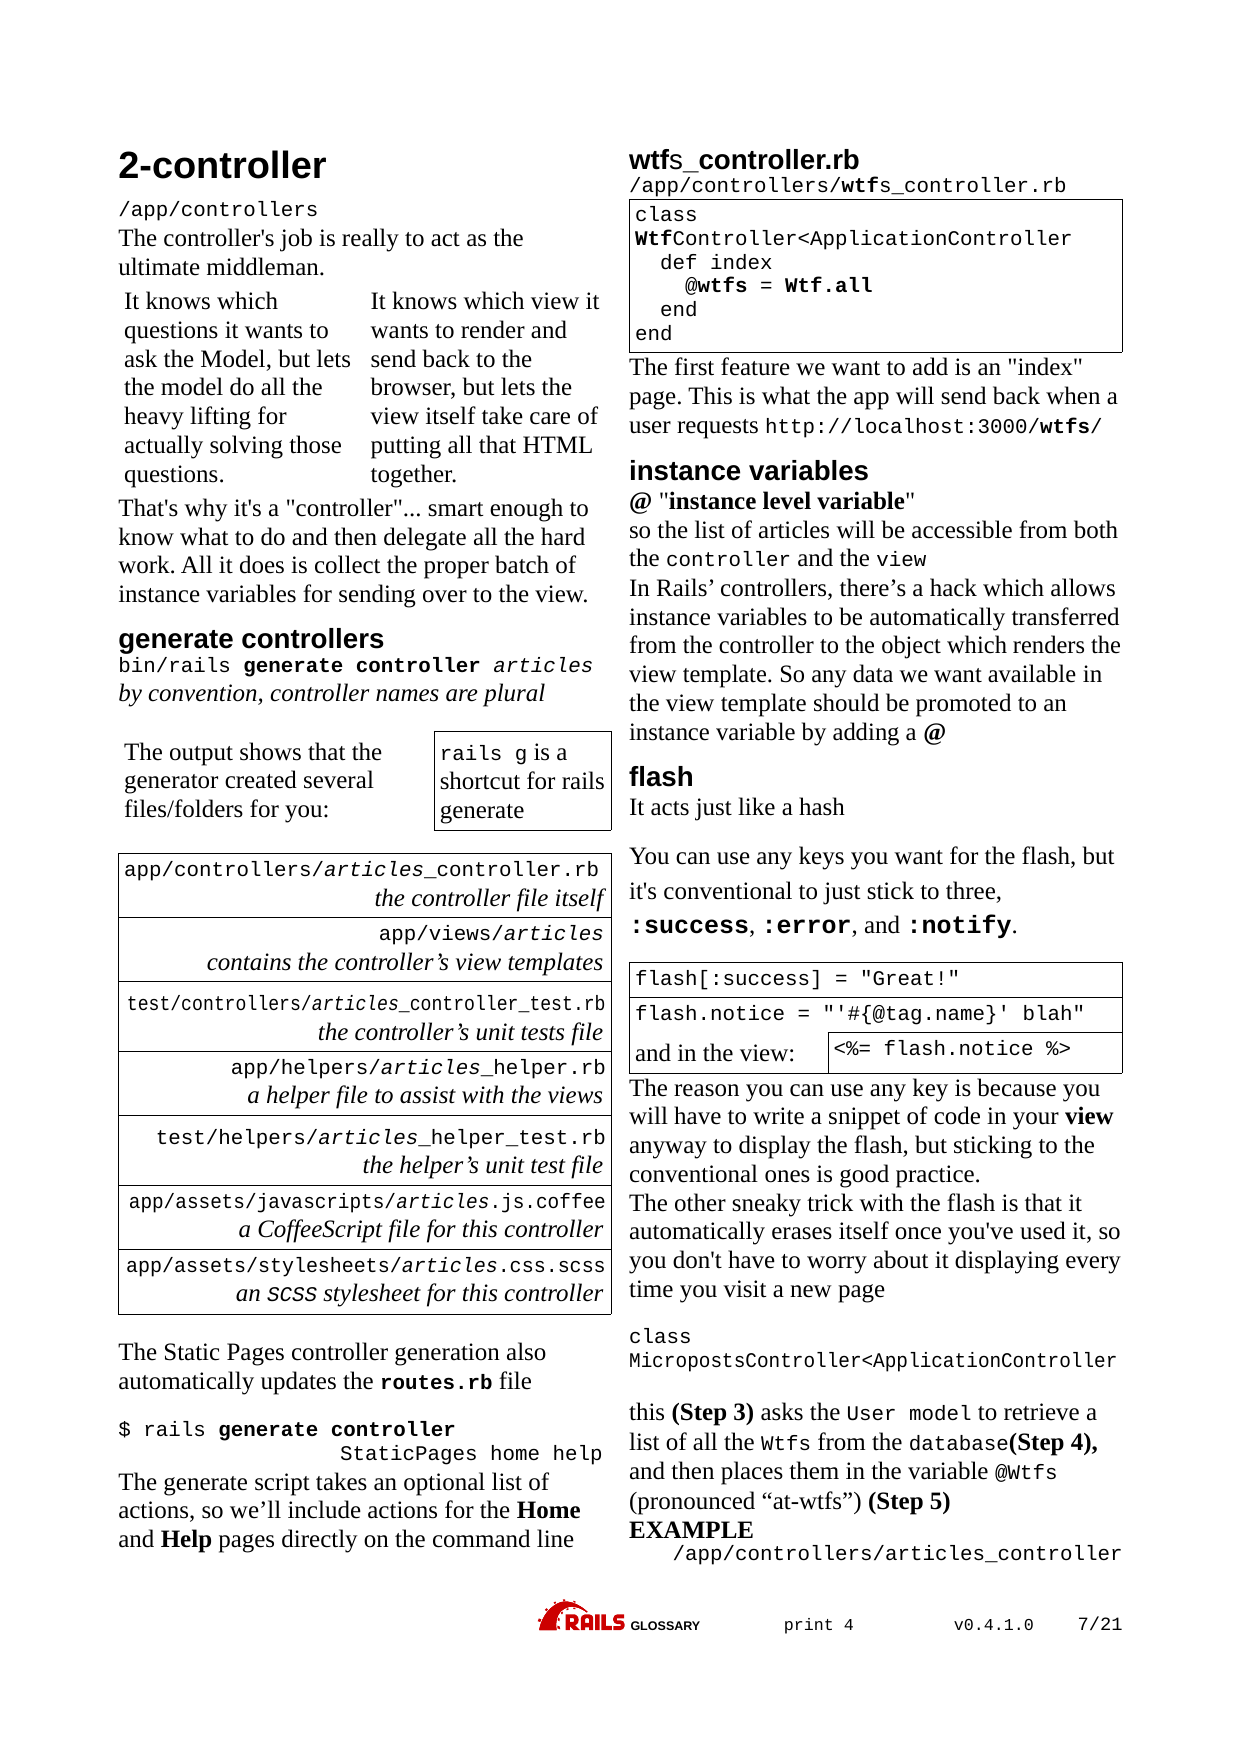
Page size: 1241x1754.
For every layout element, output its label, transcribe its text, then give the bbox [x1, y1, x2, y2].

table_header It knows which view it wants to render and send back to the browser, but lets the view itself take care of putting all that HTML together. [365, 280, 611, 493]
table_cell test/controllers/articles_controller_test.rb the controller’s unit tests file [119, 982, 611, 1051]
text It acts just like a hash [629, 792, 1122, 821]
subtitle generate controllers [118, 623, 611, 655]
subtitle 2-controller [118, 143, 611, 187]
text class MicropostsController<ApplicationController [629, 1326, 1122, 1373]
table_cell <%= flash.notice %> [829, 1033, 1122, 1072]
text The generate script takes an optional list of actions, so we’ll include actions for the Home and Help pages directly on the command line [118, 1467, 611, 1553]
table_header app/controllers/articles_controller.rb the controller file itself [119, 854, 611, 917]
text StaticPages home help [118, 1443, 611, 1467]
subtitle instance variables [629, 454, 1122, 486]
table_cell and in the view: [630, 1032, 828, 1072]
text @ "instance level variable" [629, 486, 1122, 515]
text this (Step 3) asks the User model to retrieve a list of all the Wtfs from the database(Step 4), and then places them in the variable @Wtfs (pronounced “at-wtfs”) (Step 5) [629, 1397, 1122, 1515]
text The controller's job is really to act as the ultimate middleman. [118, 223, 611, 280]
table_header The output shows that the generator created several files/folders for you: [118, 731, 434, 829]
text You can use any keys you want for the flash, but it's conventional to just stick to three, :success, :error, and :notify. [629, 841, 1122, 941]
text That's why it's a "controller"... smart enough to know what to do and then delegate all the hard work. All it does is collect the proper batch of instance variables for sending over to the view. [118, 493, 611, 608]
table_cell app/assets/javascripts/articles.js.coffee a CoffeeScript file for this controller [119, 1186, 611, 1249]
table_cell app/helpers/articles_helper.rb a helper file to assist with the views [119, 1052, 611, 1115]
text In Rails’ controllers, there’s a hack which allows instance variables to be automatically transferred from the controller to the object which renders the view template. So any data we want available in the view template should be promoted to an [629, 573, 1122, 717]
table_header class WtfController<ApplicationController def index @wtfs = Wtf.all end end [630, 200, 1122, 352]
text The Static Pages controller generation also automatically updates the routes.rb file [118, 1337, 611, 1396]
text The reason you can use any key is because you will have to write a snippet of code in your view anyway to display the flash, but sticking to the conventional ones is good practice. [629, 1074, 1122, 1188]
table_cell app/views/articles contains the controller’s view templates [119, 918, 611, 981]
table_header flash[:success] = "Great!" [630, 963, 1122, 997]
text by convention, controller names are plural [118, 678, 611, 707]
text bin/rails generate controller articles [118, 655, 611, 678]
table_header rails g is a shortcut for rails generate [435, 732, 611, 829]
table_cell test/helpers/articles_helper_test.rb the helper’s unit test file [119, 1116, 611, 1185]
subtitle wtfs_controller.rb [629, 143, 1122, 175]
text $ rails generate controller [118, 1419, 611, 1443]
text /app/controllers/wtfs_controller.rb [629, 175, 1122, 199]
table_cell flash.notice = "'#{@tag.name}' blah" [630, 998, 1122, 1032]
text so the list of articles will be accessible from both the controller and the view [629, 515, 1122, 573]
text The other sneaky trick with the flash is that it automatically erases itself once you've used it, so you don't have to worry about it displaying every time you visit a new page [629, 1188, 1122, 1303]
text EXAMPLE [629, 1515, 1122, 1543]
text instance variable by adding a @ [629, 717, 1122, 746]
text /app/controllers [118, 199, 611, 223]
table_cell app/assets/stylesheets/articles.css.scss an SCSS stylesheet for this controller [119, 1250, 611, 1314]
subtitle flash [629, 760, 1122, 792]
text /app/controllers/articles_controller [629, 1543, 1122, 1567]
text The first feature we want to add is an "index" page. This is what the app will send back when a user requests http://localhost:3000/wtfs/ [629, 353, 1122, 439]
table_header It knows which questions it wants to ask the Model, but lets the model do all the heavy lifting for actually solving those questions. [118, 280, 364, 493]
